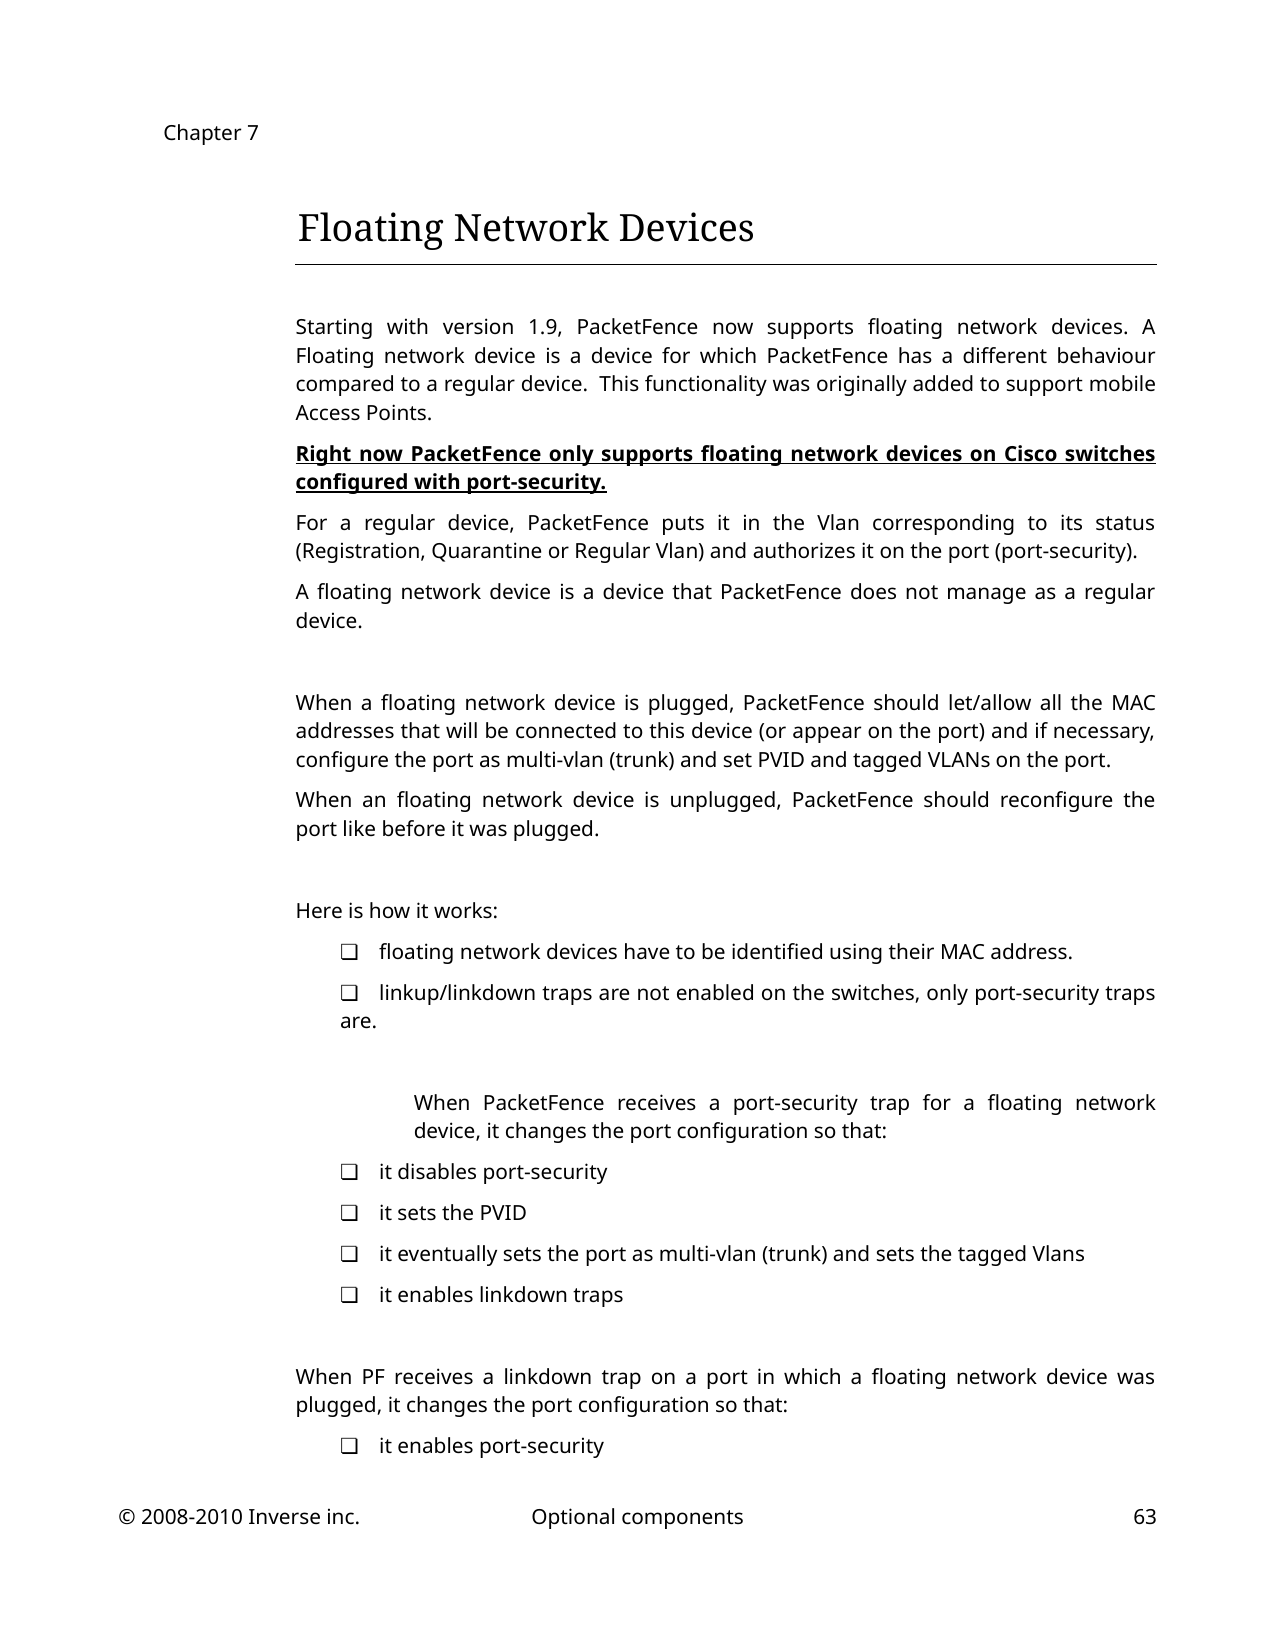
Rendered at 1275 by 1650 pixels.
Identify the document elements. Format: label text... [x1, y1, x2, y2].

text For a regular device, PacketFence puts it in the Vlan corresponding to its status (Registration, Quarantine or Regular Vlan) and authorizes it on the port (port-security). [295, 508, 1157, 565]
text When PF receives a linkdown trap on a port in which a floating network device was plugged, it changes the port configuration so that: [295, 1362, 1157, 1419]
list ❏ floating network devices have to be identified using their MAC address. [340, 937, 1157, 965]
list ❏ it enables port-security [340, 1432, 1157, 1460]
text When PacketFence receives a port-security trap for a floating network device, it changes the port configuration so that: [413, 1088, 1157, 1145]
text When an floating network device is unplugged, PacketFence should reconfigure the port like before it was plugged. [295, 786, 1157, 842]
list ❏ it enables linkdown traps [340, 1280, 1157, 1309]
text Starting with version 1.9, PacketFence now supports floating network devices. A Floating network device is a device for which PacketFence has a different behaviour compared to a regular device. This functionality was originally added to support mobile Access Points. [295, 312, 1157, 426]
list ❏ it sets the PVID [340, 1198, 1157, 1227]
text A floating network device is a device that PacketFence does not manage as a regular device. [295, 577, 1157, 634]
list ❏ linkup/linkdown traps are not enabled on the switches, only port-security traps are. [340, 978, 1157, 1035]
subtitle Floating Network Devices [295, 201, 1157, 264]
text Right now PacketFence only supports floating network devices on Cisco switches configured with port-security. [295, 439, 1157, 496]
list ❏ it disables port-security [340, 1157, 1157, 1186]
text When a floating network device is plugged, PacketFence should let/allow all the MAC addresses that will be connected to this device (or appear on the port) and if necessary, configure the port as multi-vlan (trunk) and set PVID and tagged VLANs on the port. [295, 688, 1157, 773]
text Here is how it works: [295, 896, 1157, 924]
list ❏ it eventually sets the port as multi-vlan (trunk) and sets the tagged Vlans [340, 1239, 1157, 1268]
